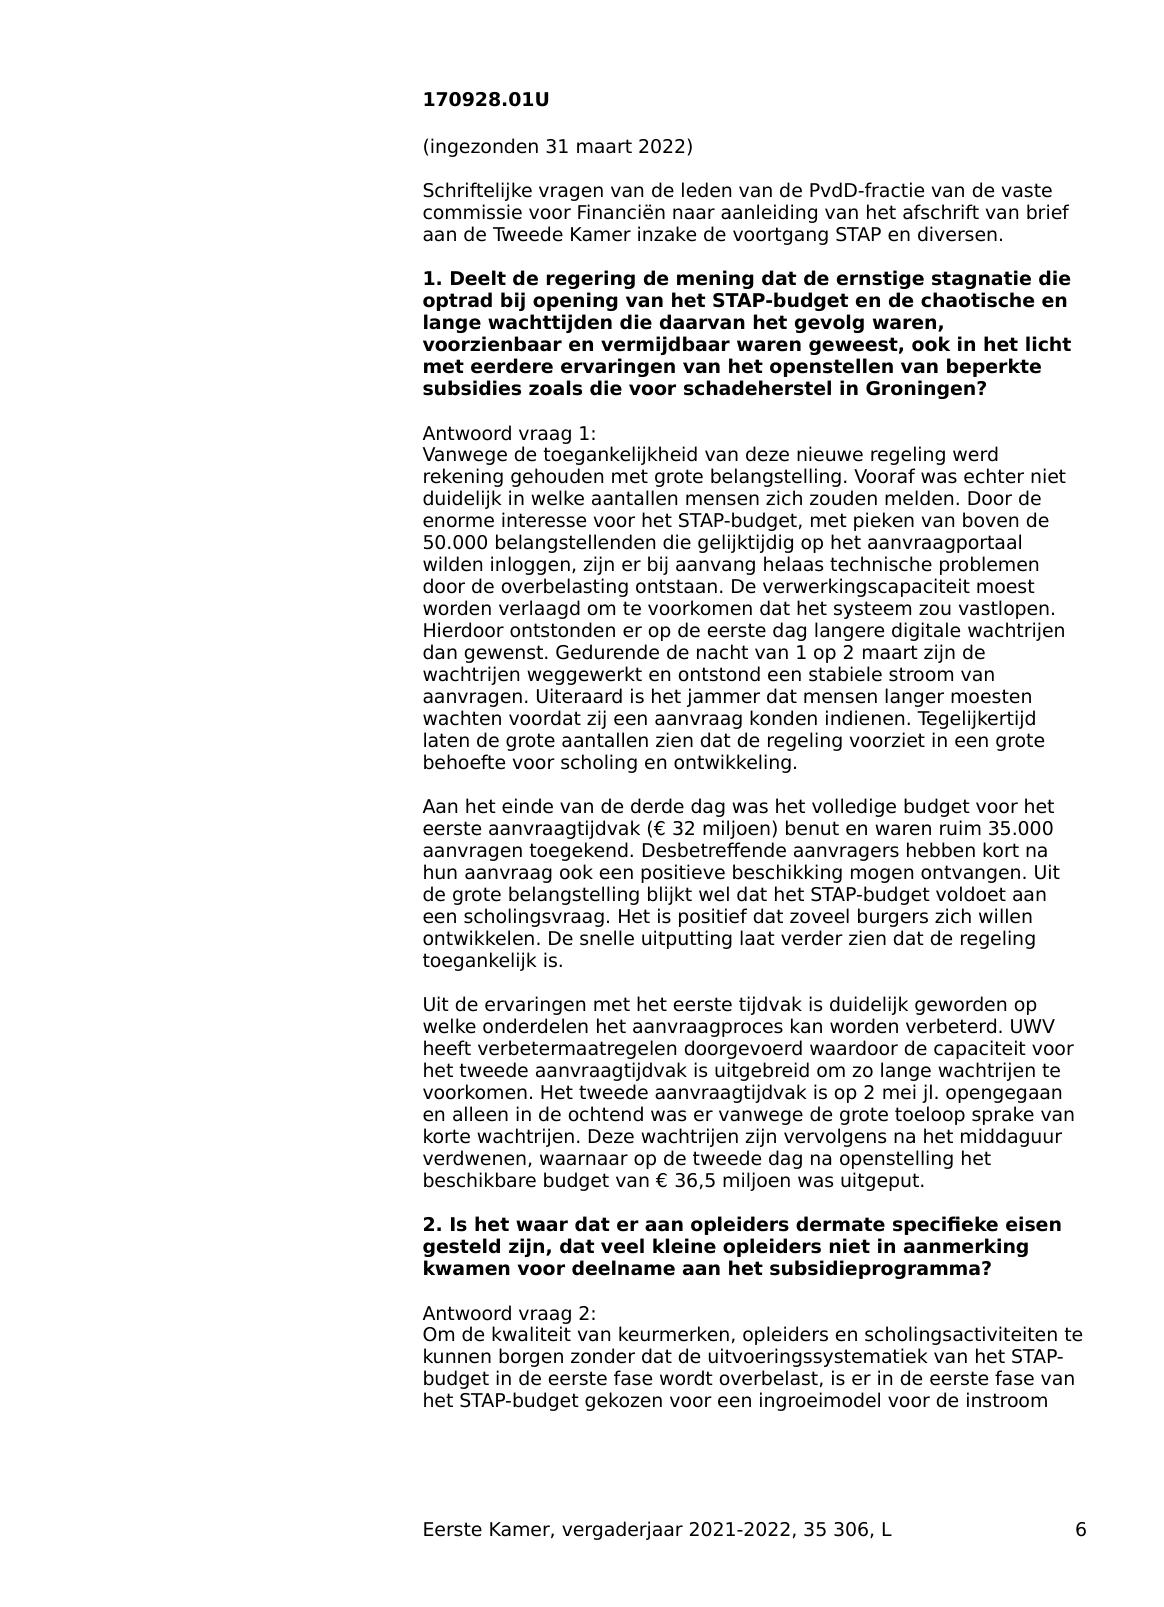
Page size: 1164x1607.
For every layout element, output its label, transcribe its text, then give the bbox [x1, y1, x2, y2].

text Aan het einde van de derde dag was het volledige budget voor het eerste aanvraagtijdvak (€ 32 miljoen) benut en waren ruim 35.000 aanvragen toegekend. Desbetreffende aanvragers hebben kort na hun aanvraag ook een positieve beschikking mogen ontvangen. Uit de grote belangstelling blijkt wel dat het STAP-budget voldoet aan een scholingsvraag. Het is positief dat zoveel burgers zich willen ontwikkelen. De snelle uitputting laat verder zien dat de regeling toegankelijk is. [422, 796, 1087, 972]
text Antwoord vraag 1: [422, 422, 1087, 444]
text Vanwege de toegankelijkheid van deze nieuwe regeling werd rekening gehouden met grote belangstelling. Vooraf was echter niet duidelijk in welke aantallen mensen zich zouden melden. Door de enorme interesse voor het STAP-budget, met pieken van boven de 50.000 belangstellenden die gelijktijdig op het aanvraagportaal wilden inloggen, zijn er bij aanvang helaas technische problemen door de overbelasting ontstaan. De verwerkingscapaciteit moest worden verlaagd om te voorkomen dat het systeem zou vastlopen. Hierdoor ontstonden er op de eerste dag langere digitale wachtrijen dan gewenst. Gedurende de nacht van 1 op 2 maart zijn de wachtrijen weggewerkt en ontstond een stabiele stroom van aanvragen. Uiteraard is het jammer dat mensen langer moesten wachten voordat zij een aanvraag konden indienen. Tegelijkertijd laten de grote aantallen zien dat de regeling voorziet in een grote behoefte voor scholing en ontwikkeling. [422, 444, 1087, 774]
text 2. Is het waar dat er aan opleiders dermate specifieke eisen gesteld zijn, dat veel kleine opleiders niet in aanmerking kwamen voor deelname aan het subsidieprogramma? [422, 1214, 1087, 1280]
text Om de kwaliteit van keurmerken, opleiders en scholingsactiviteiten te kunnen borgen zonder dat de uitvoeringssystematiek van het STAP-budget in de eerste fase wordt overbelast, is er in de eerste fase van het STAP-budget gekozen voor een ingroeimodel voor de instroom [422, 1324, 1087, 1412]
text Schriftelijke vragen van de leden van de PvdD-fractie van de vaste commissie voor Financiën naar aanleiding van het afschrift van brief aan de Tweede Kamer inzake de voortgang STAP en diversen. [422, 180, 1087, 246]
text 1. Deelt de regering de mening dat de ernstige stagnatie die optrad bij opening van het STAP-budget en de chaotische en lange wachttijden die daarvan het gevolg waren, voorzienbaar en vermijdbaar waren geweest, ook in het licht met eerdere ervaringen van het openstellen van beperkte subsidies zoals die voor schadeherstel in Groningen? [422, 268, 1087, 400]
subtitle 170928.01U [422, 89, 1087, 111]
text Uit de ervaringen met het eerste tijdvak is duidelijk geworden op welke onderdelen het aanvraagproces kan worden verbeterd. UWV heeft verbetermaatregelen doorgevoerd waardoor de capaciteit voor het tweede aanvraagtijdvak is uitgebreid om zo lange wachtrijen te voorkomen. Het tweede aanvraagtijdvak is op 2 mei jl. opengegaan en alleen in de ochtend was er vanwege de grote toeloop sprake van korte wachtrijen. Deze wachtrijen zijn vervolgens na het middaguur verdwenen, waarnaar op de tweede dag na openstelling het beschikbare budget van € 36,5 miljoen was uitgeput. [422, 994, 1087, 1192]
text Antwoord vraag 2: [422, 1302, 1087, 1324]
text (ingezonden 31 maart 2022) [422, 136, 1087, 158]
